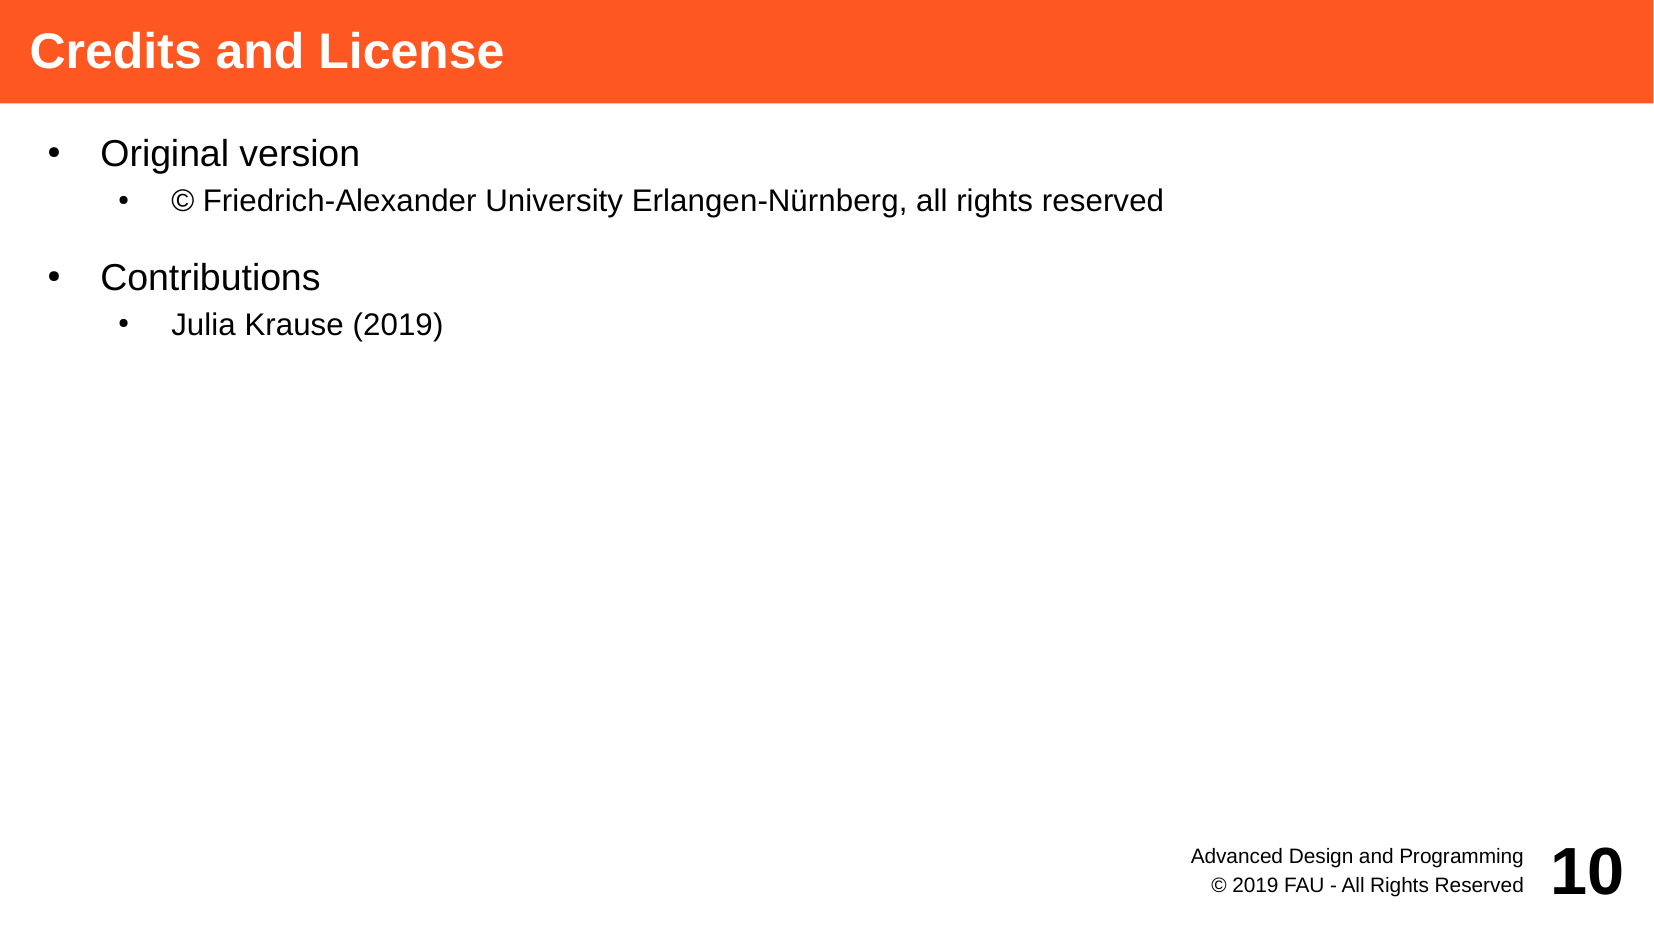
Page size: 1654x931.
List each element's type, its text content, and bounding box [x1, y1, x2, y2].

list Original version © Friedrich-Alexander University Erlangen-Nürnberg, all rights reserved Contributions Julia Krause (2019) [29, 132, 1625, 813]
title Credits and License [0, 0, 1654, 104]
